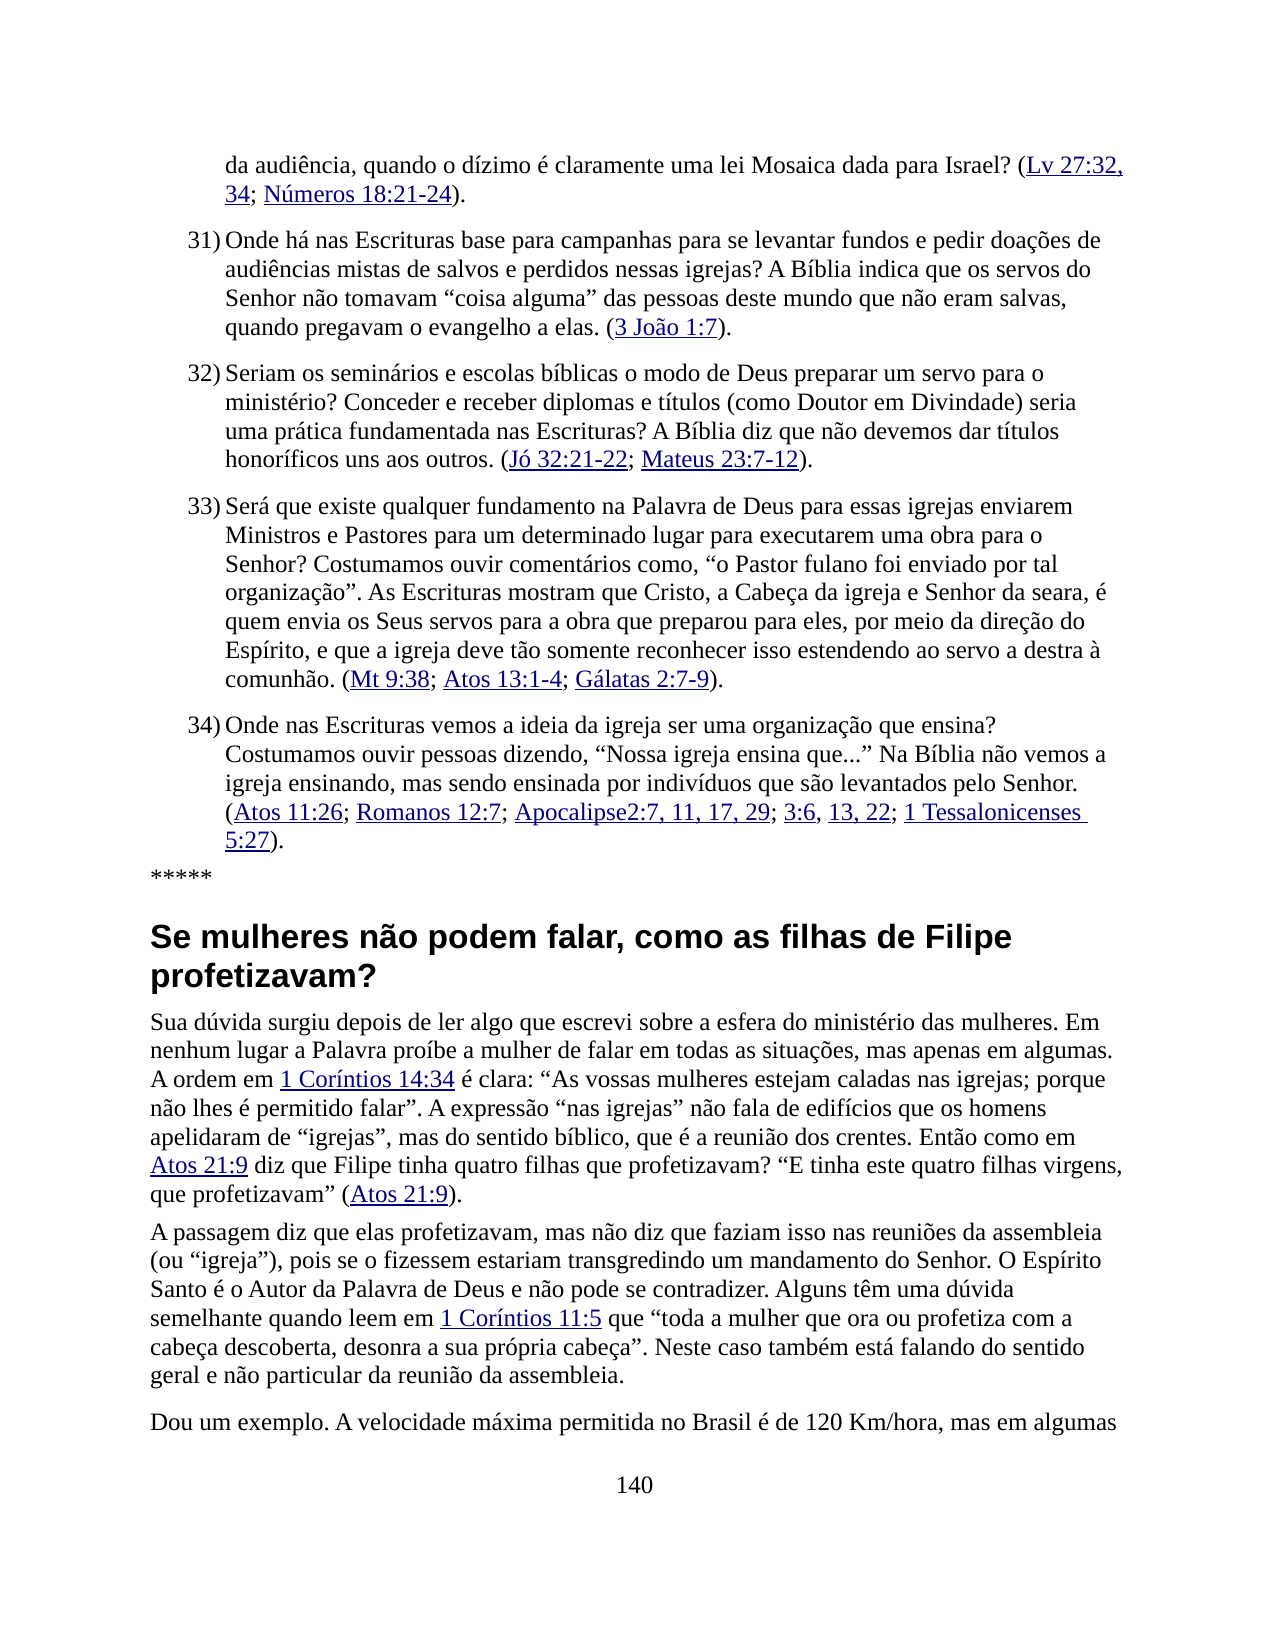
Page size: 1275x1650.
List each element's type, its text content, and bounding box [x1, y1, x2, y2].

subtitle Se mulheres não podem falar, como as filhas de Filipe profetizavam? [150, 917, 1125, 994]
list Seriam os seminários e escolas bíblicas o modo de Deus preparar um servo para o ministério? Conceder e receber diplomas e títulos (como Doutor em Divindade) seria uma prática fundamentada nas Escrituras? A Bíblia diz que não devemos dar títulos honoríficos uns aos outros. (Jó 32:21-22; Mateus 23:7-12). [187, 358, 1125, 473]
text A passagem diz que elas profetizavam, mas não diz que faziam isso nas reuniões da assembleia (ou “igreja”), pois se o fizessem estariam transgredindo um mandamento do Senhor. O Espírito Santo é o Autor da Palavra de Deus e não pode se contradizer. Alguns têm uma dúvida semelhante quando leem em 1 Coríntios 11:5 que “toda a mulher que ora ou profetiza com a cabeça descoberta, desonra a sua própria cabeça”. Neste caso também está falando do sentido geral e não particular da reunião da assembleia. [150, 1217, 1125, 1389]
text Sua dúvida surgiu depois de ler algo que escrevi sobre a esfera do ministério das mulheres. Em nenhum lugar a Palavra proíbe a mulher de falar em todas as situações, mas apenas em algumas. A ordem em 1 Coríntios 14:34 é clara: “As vossas mulheres estejam caladas nas igrejas; porque não lhes é permitido falar”. A expressão “nas igrejas” não fala de edifícios que os homens apelidaram de “igrejas”, mas do sentido bíblico, que é a reunião dos crentes. Então como em Atos 21:9 diz que Filipe tinha quatro filhas que profetizavam? “E tinha este quatro filhas virgens, que profetizavam” (Atos 21:9). [150, 1007, 1125, 1208]
list Será que existe qualquer fundamento na Palavra de Deus para essas igrejas enviarem Ministros e Pastores para um determinado lugar para executarem uma obra para o Senhor? Costumamos ouvir comentários como, “o Pastor fulano foi enviado por tal organização”. As Escrituras mostram que Cristo, a Cabeça da igreja e Senhor da seara, é quem envia os Seus servos para a obra que preparou para eles, por meio da direção do Espírito, e que a igreja deve tão somente reconhecer isso estendendo ao servo a destra à comunhão. (Mt 9:38; Atos 13:1-4; Gálatas 2:7-9). [187, 491, 1125, 692]
list da audiência, quando o dízimo é claramente uma lei Mosaica dada para Israel? (Lv 27:32, 34; Números 18:21-24). [187, 150, 1125, 207]
list Onde há nas Escrituras base para campanhas para se levantar fundos e pedir doações de audiências mistas de salvos e perdidos nessas igrejas? A Bíblia indica que os servos do Senhor não tomavam “coisa alguma” das pessoas deste mundo que não eram salvas, quando pregavam o evangelho a elas. (3 João 1:7). [187, 225, 1125, 340]
text ***** [150, 863, 1125, 892]
text Dou um exemplo. A velocidade máxima permitida no Brasil é de 120 Km/hora, mas em algumas [150, 1407, 1125, 1436]
list Onde nas Escrituras vemos a ideia da igreja ser uma organização que ensina? Costumamos ouvir pessoas dizendo, “Nossa igreja ensina que...” Na Bíblia não vemos a igreja ensinando, mas sendo ensinada por indivíduos que são levantados pelo Senhor. (Atos 11:26; Romanos 12:7; Apocalipse2:7, 11, 17, 29; 3:6, 13, 22; 1 Tessalonicenses 5:27). [187, 710, 1125, 854]
